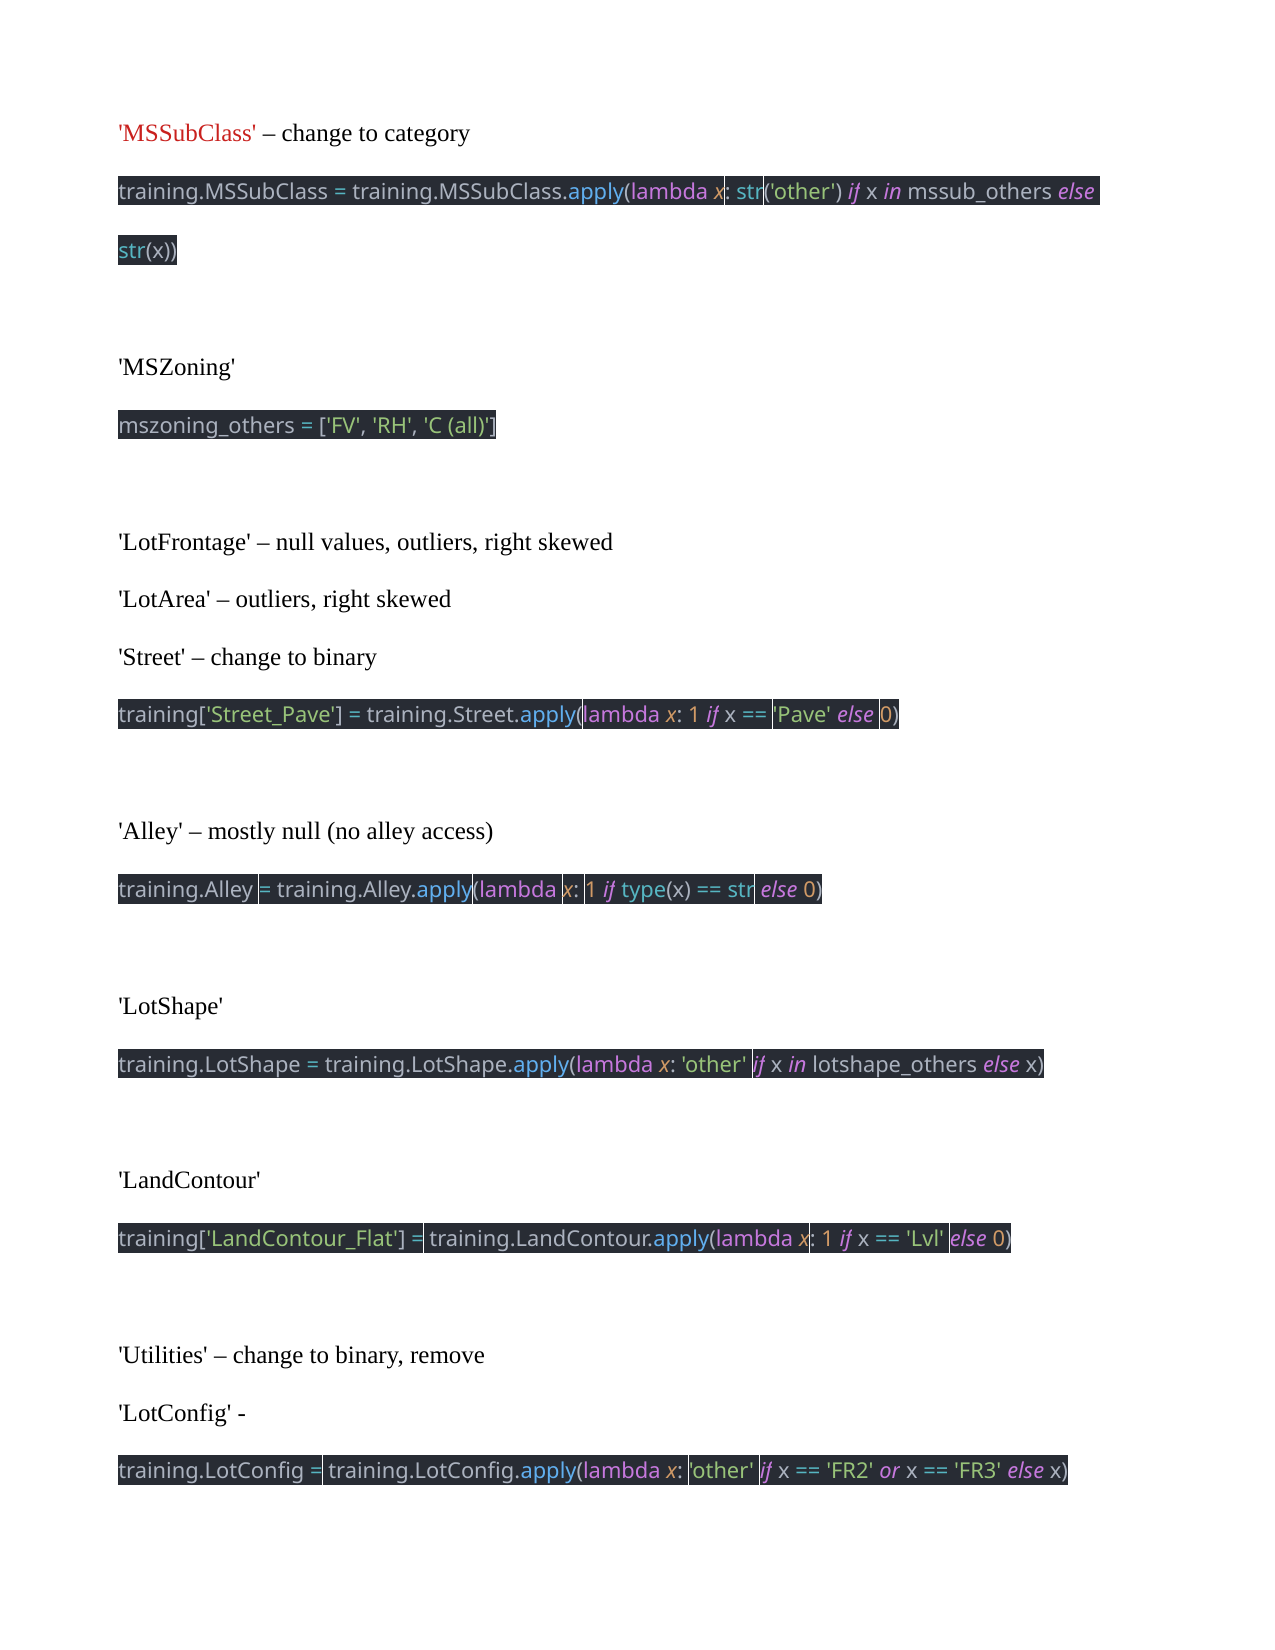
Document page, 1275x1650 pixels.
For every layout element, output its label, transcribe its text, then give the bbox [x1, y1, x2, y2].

text 'MSSubClass' – change to category [118, 118, 1157, 147]
text training['Street_Pave'] = training.Street.apply(lambda x: 1 if x == 'Pave' else 0) [118, 699, 1157, 729]
text 'Alley' – mostly null (no alley access) [118, 816, 1157, 845]
text 'LotArea' – outliers, right skewed [118, 584, 1157, 613]
text training['LandContour_Flat'] = training.LandContour.apply(lambda x: 1 if x == 'Lvl' else 0) [118, 1223, 1157, 1253]
text training.LotShape = training.LotShape.apply(lambda x: 'other' if x in lotshape_others else x) [118, 1048, 1157, 1078]
text training.MSSubClass = training.MSSubClass.apply(lambda x: str('other') if x in mssub_others else str(x)) [118, 176, 1157, 265]
text 'Utilities' – change to binary, remove [118, 1340, 1157, 1369]
text training.Alley = training.Alley.apply(lambda x: 1 if type(x) == str else 0) [118, 874, 1157, 904]
text 'MSZoning' [118, 352, 1157, 381]
text 'LotConfig' - [118, 1398, 1157, 1426]
text mszoning_others = ['FV', 'RH', 'C (all)'] [118, 410, 1157, 439]
text training.LotConfig = training.LotConfig.apply(lambda x: 'other' if x == 'FR2' or x == 'FR3' else x) [118, 1455, 1157, 1485]
text 'Street' – change to binary [118, 642, 1157, 671]
text 'LandContour' [118, 1166, 1157, 1194]
text 'LotShape' [118, 991, 1157, 1020]
text 'LotFrontage' – null values, outliers, right skewed [118, 527, 1157, 556]
